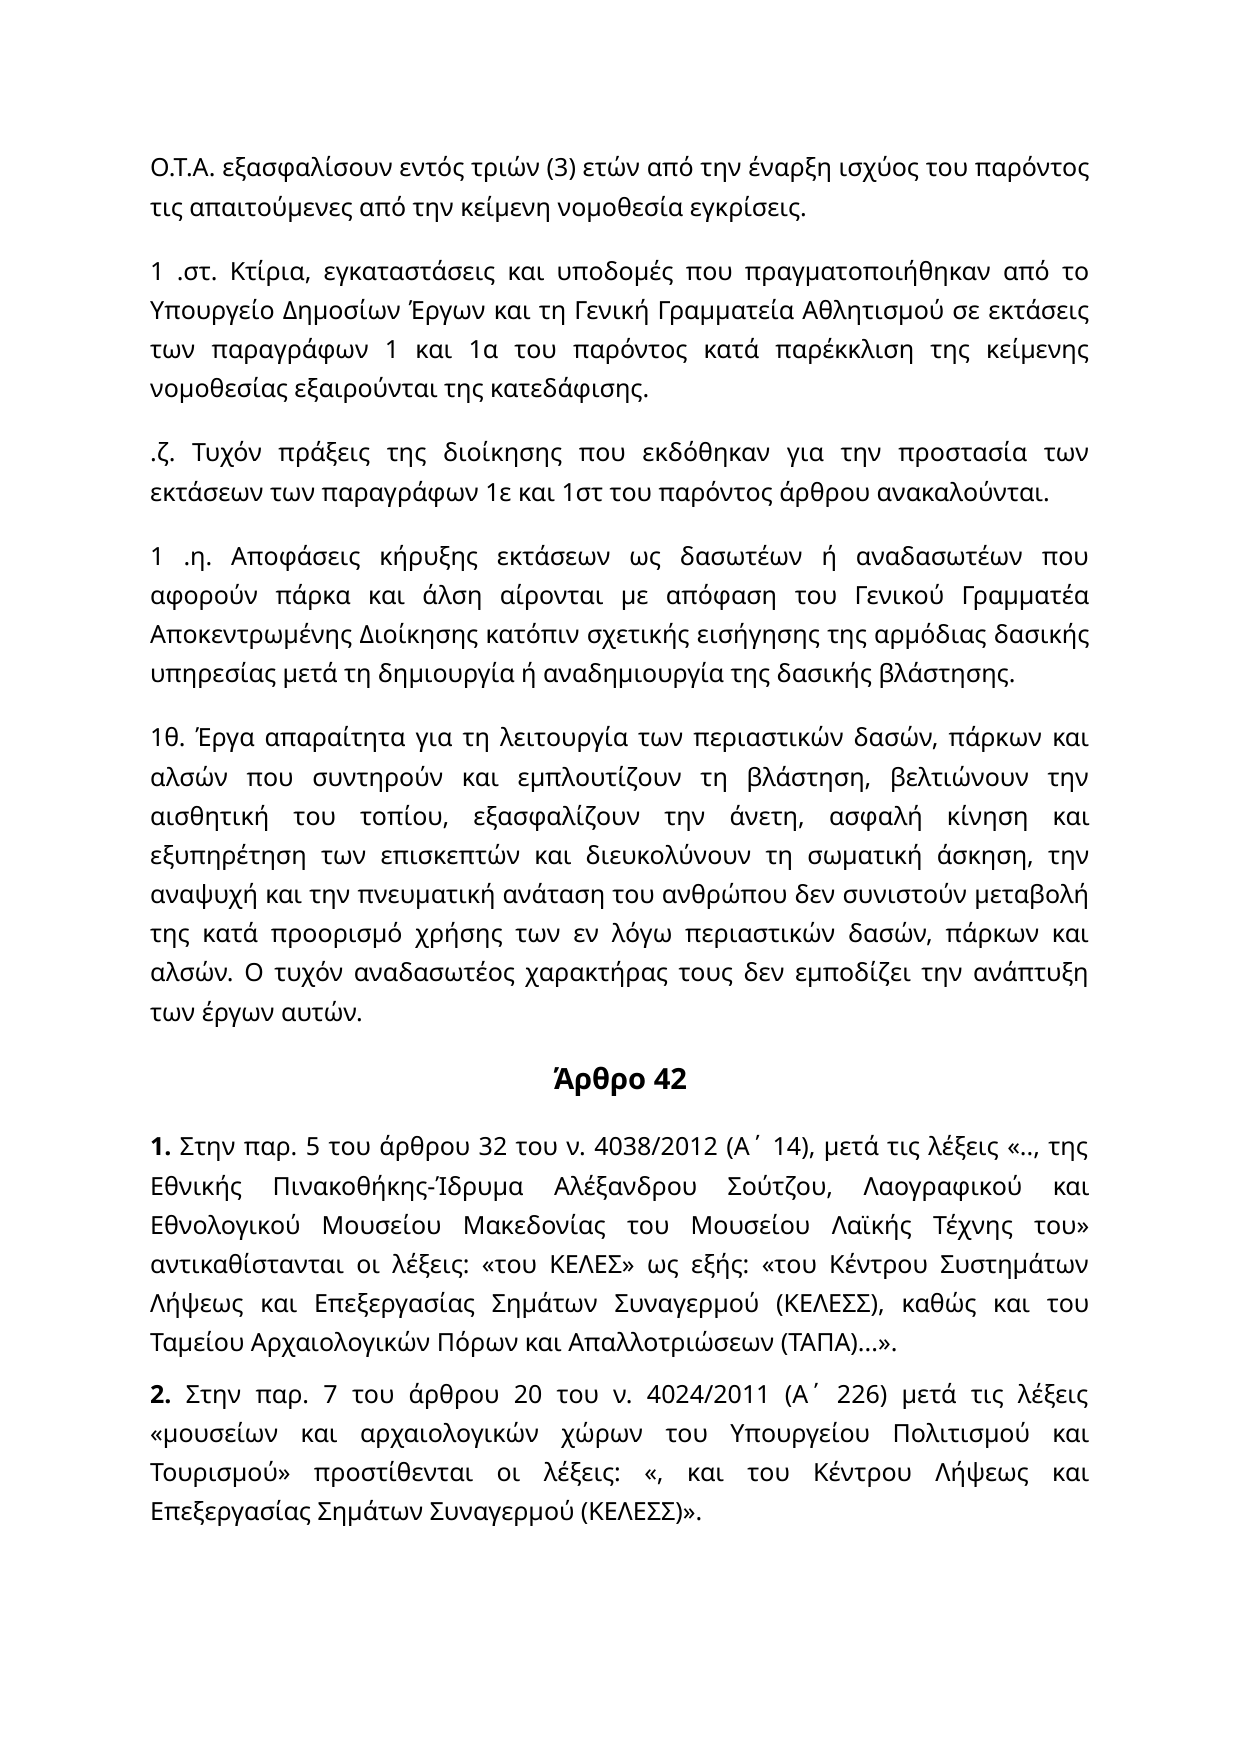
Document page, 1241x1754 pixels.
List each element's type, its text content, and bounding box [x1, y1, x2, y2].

text 1θ. Έργα απαραίτητα για τη λειτουργία των περιαστικών δασών, πάρκων και αλσών που συντηρούν και εμπλουτίζουν τη βλάστηση, βελτιώνουν την αισθητική του τοπίου, εξασφαλίζουν την άνετη, ασφαλή κίνηση και εξυπηρέτηση των επισκεπτών και διευκολύνουν τη σωματική άσκηση, την αναψυχή και την πνευματική ανάταση του ανθρώπου δεν συνιστούν μεταβολή της κατά προορισμό χρήσης των εν λόγω περιαστικών δασών, πάρκων και αλσών. Ο τυχόν αναδασωτέος χαρακτήρας τους δεν εμποδίζει την ανάπτυξη των έργων αυτών. [150, 720, 1090, 1028]
text 2. Στην παρ. 7 του άρθρου 20 του ν. 4024/2011 (Α΄ 226) μετά τις λέξεις «μουσείων και αρχαιολογικών χώρων του Υπουργείου Πολιτισμού και Τουρισμού» προστίθενται οι λέξεις: «, και του Κέντρου Λήψεως και Επεξεργασίας Σημάτων Συναγερμού (ΚΕΛΕΣΣ)». [150, 1376, 1090, 1528]
text 1 .στ. Κτίρια, εγκαταστάσεις και υποδομές που πραγματοποιήθηκαν από το Υπουργείο Δημοσίων Έργων και τη Γενική Γραμματεία Αθλητισμού σε εκτάσεις των παραγράφων 1 και 1α του παρόντος κατά παρέκκλιση της κείμενης νομοθεσίας εξαιρούνται της κατεδάφισης. [150, 253, 1090, 405]
text .ζ. Τυχόν πράξεις της διοίκησης που εκδόθηκαν για την προστασία των εκτάσεων των παραγράφων 1ε και 1στ του παρόντος άρθρου ανακαλούνται. [150, 435, 1090, 508]
text 1. Στην παρ. 5 του άρθρου 32 του ν. 4038/2012 (Α΄ 14), μετά τις λέξεις «.., της Εθνικής Πινακοθήκης-Ίδρυμα Αλέξανδρου Σούτζου, Λαογραφικού και Εθνολογικού Μουσείου Μακεδονίας του Μουσείου Λαϊκής Τέχνης του» αντικαθίστανται οι λέξεις: «του ΚΕΛΕΣ» ως εξής: «του Κέντρου Συστημάτων Λήψεως και Επεξεργασίας Σημάτων Συναγερμού (ΚΕΛΕΣΣ), καθώς και του Ταμείου Αρχαιολογικών Πόρων και Απαλλοτριώσεων (ΤΑΠΑ)...». [150, 1129, 1090, 1359]
subtitle Άρθρο 42 [150, 1058, 1090, 1098]
text Ο.Τ.Α. εξασφαλίσουν εντός τριών (3) ετών από την έναρξη ισχύος του παρόντος τις απαιτούμενες από την κείμενη νομοθεσία εγκρίσεις. [150, 150, 1090, 223]
text 1 .η. Αποφάσεις κήρυξης εκτάσεων ως δασωτέων ή αναδασωτέων που αφορούν πάρκα και άλση αίρονται με απόφαση του Γενικού Γραμματέα Αποκεντρωμένης Διοίκησης κατόπιν σχετικής εισήγησης της αρμόδιας δασικής υπηρεσίας μετά τη δημιουργία ή αναδημιουργία της δασικής βλάστησης. [150, 538, 1090, 690]
